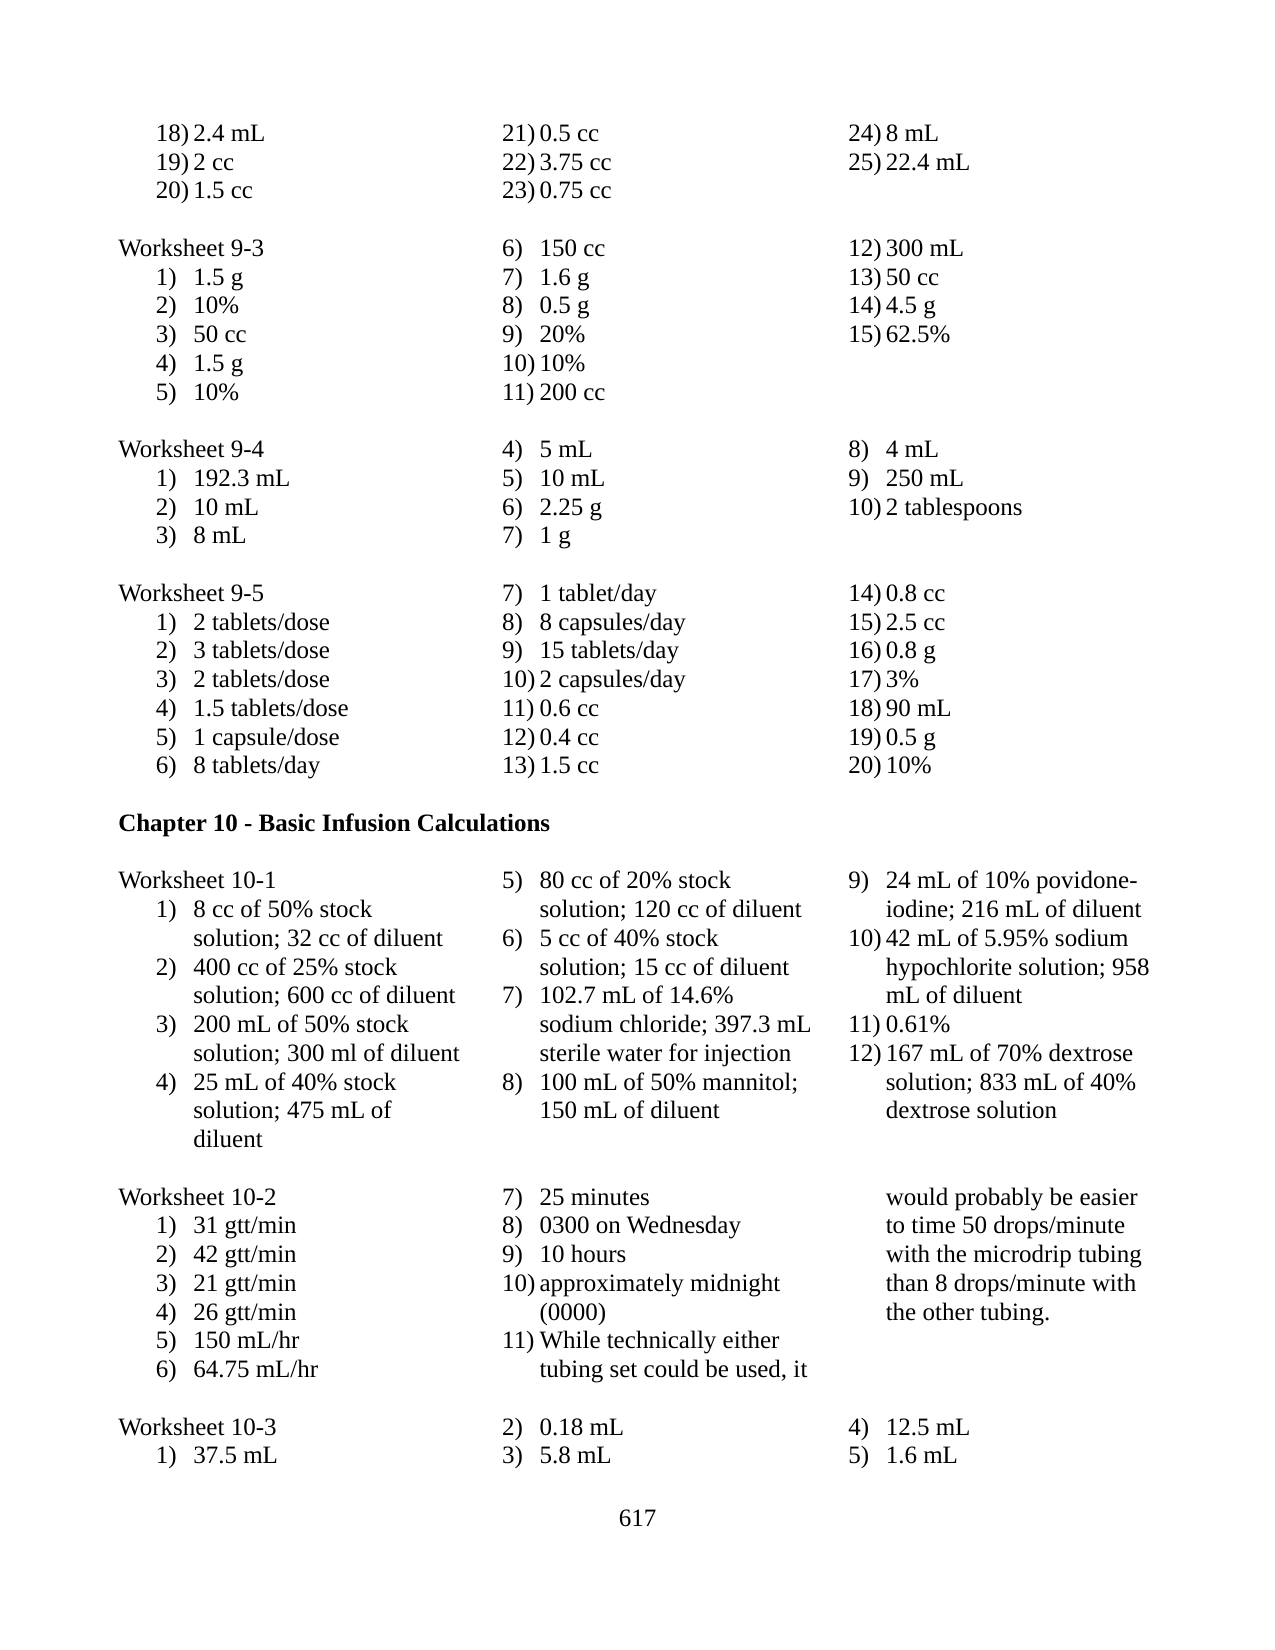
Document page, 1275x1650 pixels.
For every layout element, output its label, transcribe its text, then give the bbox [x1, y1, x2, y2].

list While technically either tubing set could be used, it [502, 1326, 811, 1383]
list 25 mL of 40% stock solution; 475 mL of diluent [156, 1067, 464, 1153]
list 0.5 g [502, 291, 811, 319]
list 8 cc of 50% stock solution; 32 cc of diluent [156, 894, 464, 952]
list 0.5 g [848, 722, 1157, 751]
text Worksheet 9-5 [118, 578, 464, 607]
list 150 mL/hr [156, 1326, 464, 1354]
list 167 mL of 70% dextrose solution; 833 mL of 40% dextrose solution [848, 1038, 1157, 1124]
list 1 tablet/day [502, 578, 811, 607]
list 10% [156, 377, 464, 406]
list 100 mL of 50% mannitol; 150 mL of diluent [502, 1067, 811, 1124]
list 24 mL of 10% povidone-iodine; 216 mL of diluent [848, 866, 1157, 923]
list 2 capsules/day [502, 664, 811, 693]
list 150 cc [502, 233, 811, 262]
list 2 tablets/dose [156, 607, 464, 636]
list 25 minutes [502, 1182, 811, 1211]
list 0.61% [848, 1009, 1157, 1038]
list 31 gtt/min [156, 1211, 464, 1239]
text Worksheet 9-4 [118, 434, 464, 463]
list 1.5 g [156, 262, 464, 291]
list 8 mL [848, 118, 1157, 147]
list 1.5 cc [156, 176, 464, 204]
list 50 cc [156, 319, 464, 348]
list 5 mL [502, 434, 811, 463]
list 0.4 cc [502, 722, 811, 751]
list 1 g [502, 521, 811, 549]
list approximately midnight (0000) [502, 1268, 811, 1326]
text Chapter 10 - Basic Infusion Calculations [118, 808, 1157, 837]
list 0.6 cc [502, 693, 811, 722]
list 0300 on Wednesday [502, 1211, 811, 1239]
text Worksheet 10-1 [118, 866, 464, 894]
list 3.75 cc [502, 147, 811, 176]
list 26 gtt/min [156, 1297, 464, 1326]
list 0.8 cc [848, 578, 1157, 607]
list 10 hours [502, 1239, 811, 1268]
list 10% [156, 291, 464, 319]
list 200 mL of 50% stock solution; 300 ml of diluent [156, 1009, 464, 1067]
list 15 tablets/day [502, 636, 811, 664]
list 1 capsule/dose [156, 722, 464, 751]
list 12.5 mL [848, 1412, 1157, 1441]
list 5.8 mL [502, 1441, 811, 1469]
list 1.5 tablets/dose [156, 693, 464, 722]
list 22.4 mL [848, 147, 1157, 176]
text Worksheet 10-3 [118, 1412, 464, 1441]
list 8 mL [156, 521, 464, 549]
list 200 cc [502, 377, 811, 406]
list 192.3 mL [156, 463, 464, 492]
list 8 tablets/day [156, 751, 464, 779]
list 10 mL [502, 463, 811, 492]
list 2 tablets/dose [156, 664, 464, 693]
list 4.5 g [848, 291, 1157, 319]
text Worksheet 10-2 [118, 1182, 464, 1211]
list 3 tablets/dose [156, 636, 464, 664]
list 10% [502, 348, 811, 377]
list 400 cc of 25% stock solution; 600 cc of diluent [156, 952, 464, 1009]
list 8 capsules/day [502, 607, 811, 636]
list 1.5 cc [502, 751, 811, 779]
list 1.5 g [156, 348, 464, 377]
list 50 cc [848, 262, 1157, 291]
list 2.5 cc [848, 607, 1157, 636]
list 2 tablespoons [848, 492, 1157, 521]
text Worksheet 9-3 [118, 233, 464, 262]
list 2 cc [156, 147, 464, 176]
list 1.6 mL [848, 1441, 1157, 1469]
list 0.5 cc [502, 118, 811, 147]
list 250 mL [848, 463, 1157, 492]
list 21 gtt/min [156, 1268, 464, 1297]
list 10% [848, 751, 1157, 779]
list 42 gtt/min [156, 1239, 464, 1268]
list 42 mL of 5.95% sodium hypochlorite solution; 958 mL of diluent [848, 923, 1157, 1009]
list 5 cc of 40% stock solution; 15 cc of diluent [502, 923, 811, 981]
list 102.7 mL of 14.6% sodium chloride; 397.3 mL sterile water for injection [502, 981, 811, 1067]
list 0.18 mL [502, 1412, 811, 1441]
list 0.8 g [848, 636, 1157, 664]
list 300 mL [848, 233, 1157, 262]
list 2.4 mL [156, 118, 464, 147]
list 20% [502, 319, 811, 348]
list 37.5 mL [156, 1441, 464, 1469]
list 64.75 mL/hr [156, 1354, 464, 1383]
list 90 mL [848, 693, 1157, 722]
list 1.6 g [502, 262, 811, 291]
list 3% [848, 664, 1157, 693]
list would probably be easier to time 50 drops/minute with the microdrip tubing than 8 drops/minute with the other tubing. [848, 1182, 1157, 1326]
list 80 cc of 20% stock solution; 120 cc of diluent [502, 866, 811, 923]
list 2.25 g [502, 492, 811, 521]
list 0.75 cc [502, 176, 811, 204]
list 10 mL [156, 492, 464, 521]
list 62.5% [848, 319, 1157, 348]
list 4 mL [848, 434, 1157, 463]
